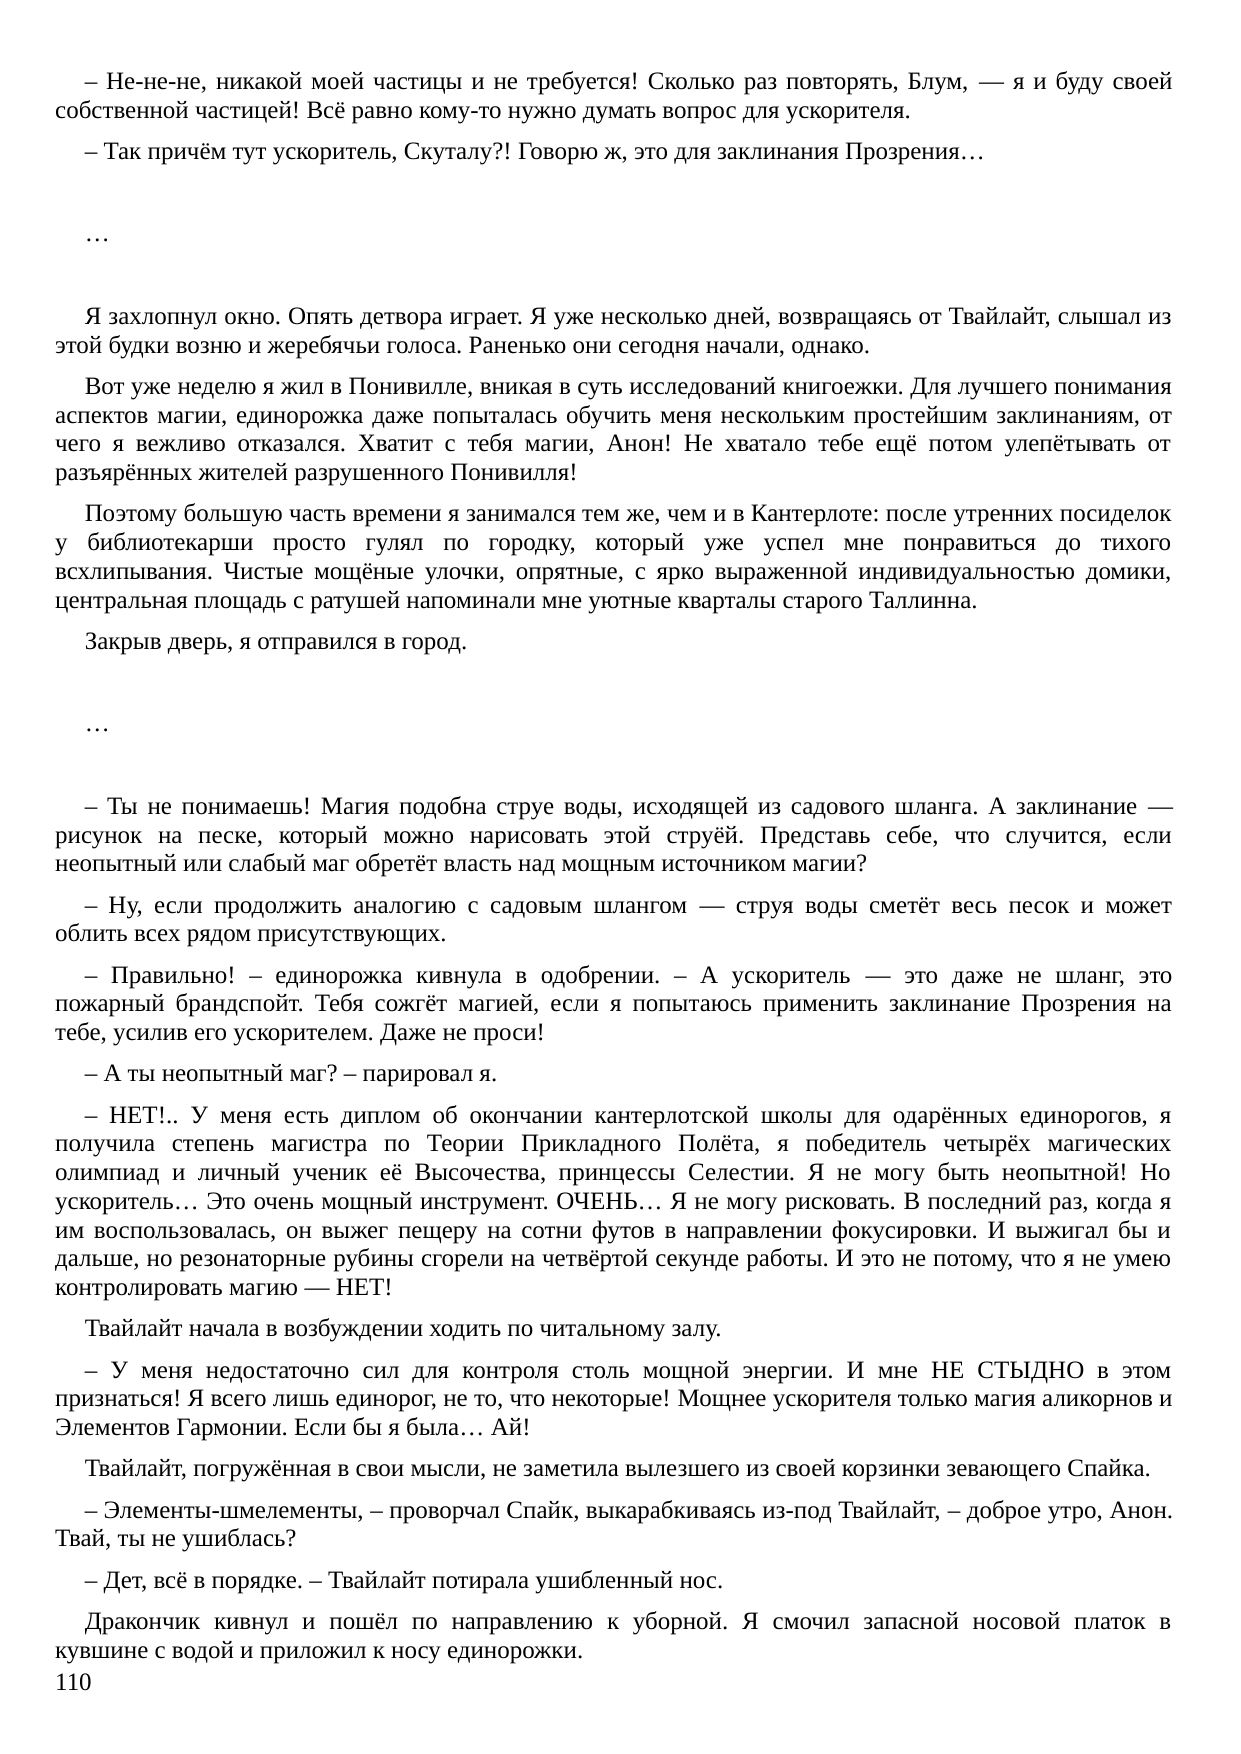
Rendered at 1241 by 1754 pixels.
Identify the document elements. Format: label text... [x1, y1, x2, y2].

text – Ну, если продолжить аналогию с садовым шлангом — струя воды сметёт весь песок и может облить всех рядом присутствующих. [55, 890, 1173, 947]
text Дракончик кивнул и пошёл по направлению к уборной. Я смочил запасной носовой платок в кувшине с водой и приложил к носу единорожки. [55, 1606, 1173, 1663]
text – Дет, всё в порядке. – Твайлайт потирала ушибленный нос. [55, 1565, 1173, 1593]
text – Не-не-не, никакой моей частицы и не требуется! Сколько раз повторять, Блум, — я и буду своей собственной частицей! Всё равно кому-то нужно думать вопрос для ускорителя. [55, 66, 1173, 123]
text Поэтому большую часть времени я занимался тем же, чем и в Кантерлоте: после утренних посиделок у библиотекарши просто гулял по городку, который уже успел мне понравиться до тихого всхлипывания. Чистые мощёные улочки, опрятные, с ярко выраженной индивидуальностью домики, центральная площадь с ратушей напоминали мне уютные кварталы старого Таллинна. [55, 498, 1173, 613]
text Я захлопнул окно. Опять детвора играет. Я уже несколько дней, возвращаясь от Твайлайт, слышал из этой будки возню и жеребячьи голоса. Раненько они сегодня начали, однако. [55, 301, 1173, 358]
text – У меня недостаточно сил для контроля столь мощной энергии. И мне НЕ СТЫДНО в этом признаться! Я всего лишь единорог, не то, что некоторые! Мощнее ускорителя только магия аликорнов и Элементов Гармонии. Если бы я была… Ай! [55, 1355, 1173, 1441]
text – Так причём тут ускоритель, Скуталу?! Говорю ж, это для заклинания Прозрения… [55, 136, 1173, 165]
text Твайлайт, погружённая в свои мысли, не заметила вылезшего из своей корзинки зевающего Спайка. [55, 1453, 1173, 1482]
text – Правильно! – единорожка кивнула в одобрении. – А ускоритель — это даже не шланг, это пожарный брандспойт. Тебя сожгёт магией, если я попытаюсь применить заклинание Прозрения на тебе, усилив его ускорителем. Даже не проси! [55, 960, 1173, 1046]
text … [55, 708, 1173, 737]
text – НЕТ!.. У меня есть диплом об окончании кантерлотской школы для одарённых единорогов, я получила степень магистра по Теории Прикладного Полёта, я победитель четырёх магических олимпиад и личный ученик её Высочества, принцессы Селестии. Я не могу быть неопытной! Но ускоритель… Это очень мощный инструмент. ОЧЕНЬ… Я не могу рисковать. В последний раз, когда я им воспользовалась, он выжег пещеру на сотни футов в направлении фокусировки. И выжигал бы и дальше, но резонаторные рубины сгорели на четвёртой секунде работы. И это не потому, что я не умею контролировать магию — НЕТ! [55, 1100, 1173, 1301]
text – Элементы-шмелементы, – проворчал Спайк, выкарабкиваясь из-под Твайлайт, – доброе утро, Анон. Твай, ты не ушиблась? [55, 1495, 1173, 1552]
text – А ты неопытный маг? – парировал я. [55, 1058, 1173, 1087]
text Вот уже неделю я жил в Понивилле, вникая в суть исследований книгоежки. Для лучшего понимания аспектов магии, единорожка даже попыталась обучить меня нескольким простейшим заклинаниям, от чего я вежливо отказался. Хватит с тебя магии, Анон! Не хватало тебе ещё потом улепётывать от разъярённых жителей разрушенного Понивилля! [55, 371, 1173, 486]
text … [55, 218, 1173, 247]
text Закрыв дверь, я отправился в город. [55, 626, 1173, 655]
text – Ты не понимаешь! Магия подобна струе воды, исходящей из садового шланга. А заклинание — рисунок на песке, который можно нарисовать этой струёй. Представь себе, что случится, если неопытный или слабый маг обретёт власть над мощным источником магии? [55, 791, 1173, 877]
text Твайлайт начала в возбуждении ходить по читальному залу. [55, 1313, 1173, 1342]
